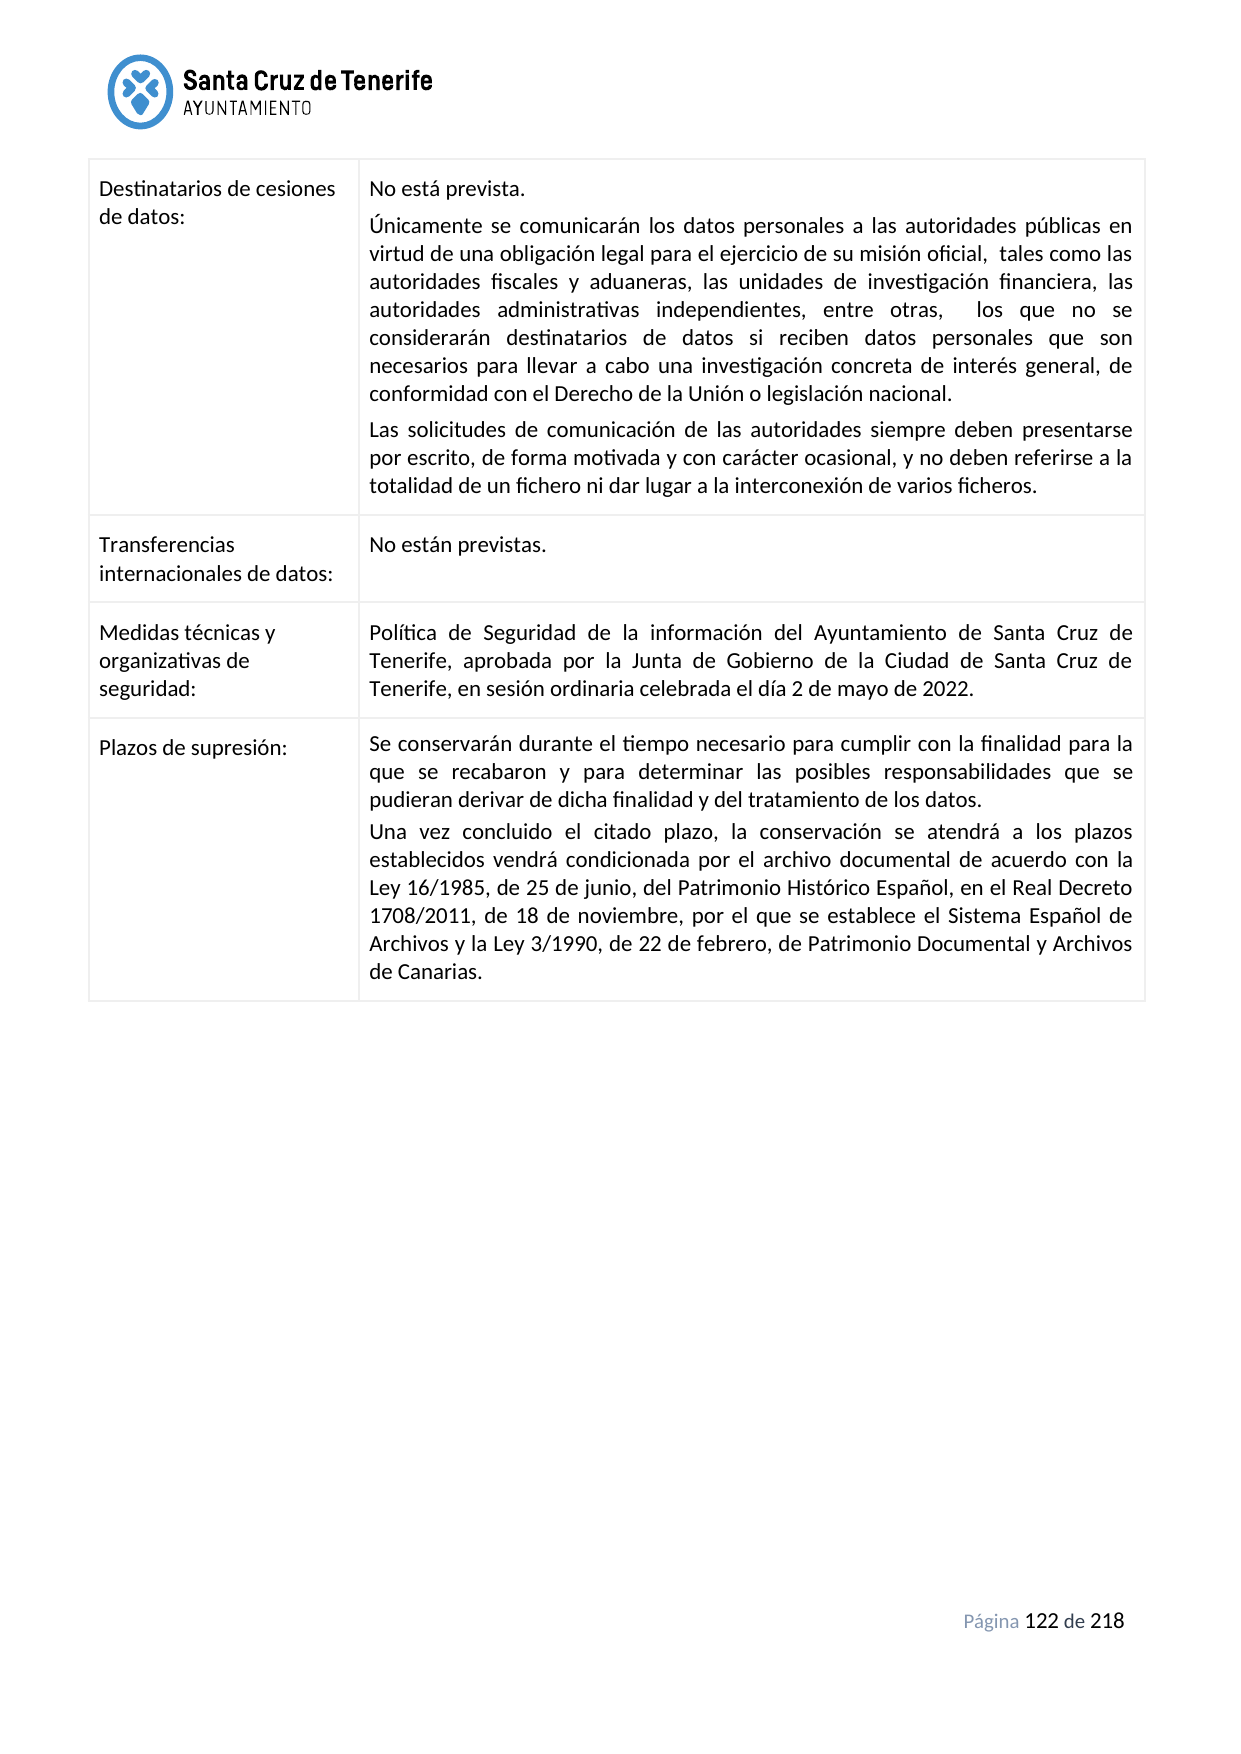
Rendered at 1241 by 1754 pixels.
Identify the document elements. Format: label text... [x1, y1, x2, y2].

table_cell Plazos de supresión: [90, 719, 358, 1000]
table_cell Destinatarios de cesiones de datos: [90, 160, 358, 514]
table_cell Medidas técnicas y organizativas de seguridad: [90, 603, 358, 717]
table_cell Política de Seguridad de la información del Ayuntamiento de Santa Cruz de Tenerife, aprobada por la Junta de Gobierno de la Ciudad de Santa Cruz de Tenerife, en sesión ordinaria celebrada el día 2 de mayo de 2022. [360, 603, 1144, 717]
table_cell No está prevista. Únicamente se comunicarán los datos personales a las autoridades públicas en virtud de una obligación legal para el ejercicio de su misión oficial, tales como las autoridades fiscales y aduaneras, las unidades de investigación financiera, las autoridades administrativas independientes, entre otras, los que no se considerarán destinatarios de datos si reciben datos personales que son necesarios para llevar a cabo una investigación concreta de interés general, de conformidad con el Derecho de la Unión o legislación nacional. Las solicitudes de comunicación de las autoridades siempre deben presentarse por escrito, de forma motivada y con carácter ocasional, y no deben referirse a la totalidad de un fichero ni dar lugar a la interconexión de varios ficheros. [360, 160, 1144, 514]
table_cell Se conservarán durante el tiempo necesario para cumplir con la finalidad para la que se recabaron y para determinar las posibles responsabilidades que se pudieran derivar de dicha finalidad y del tratamiento de los datos. Una vez concluido el citado plazo, la conservación se atendrá a los plazos establecidos vendrá condicionada por el archivo documental de acuerdo con la Ley 16/1985, de 25 de junio, del Patrimonio Histórico Español, en el Real Decreto 1708/2011, de 18 de noviembre, por el que se establece el Sistema Español de Archivos y la Ley 3/1990, de 22 de febrero, de Patrimonio Documental y Archivos de Canarias. [360, 719, 1144, 1000]
table_cell Transferencias internacionales de datos: [90, 516, 358, 601]
table_cell No están previstas. [360, 516, 1144, 601]
